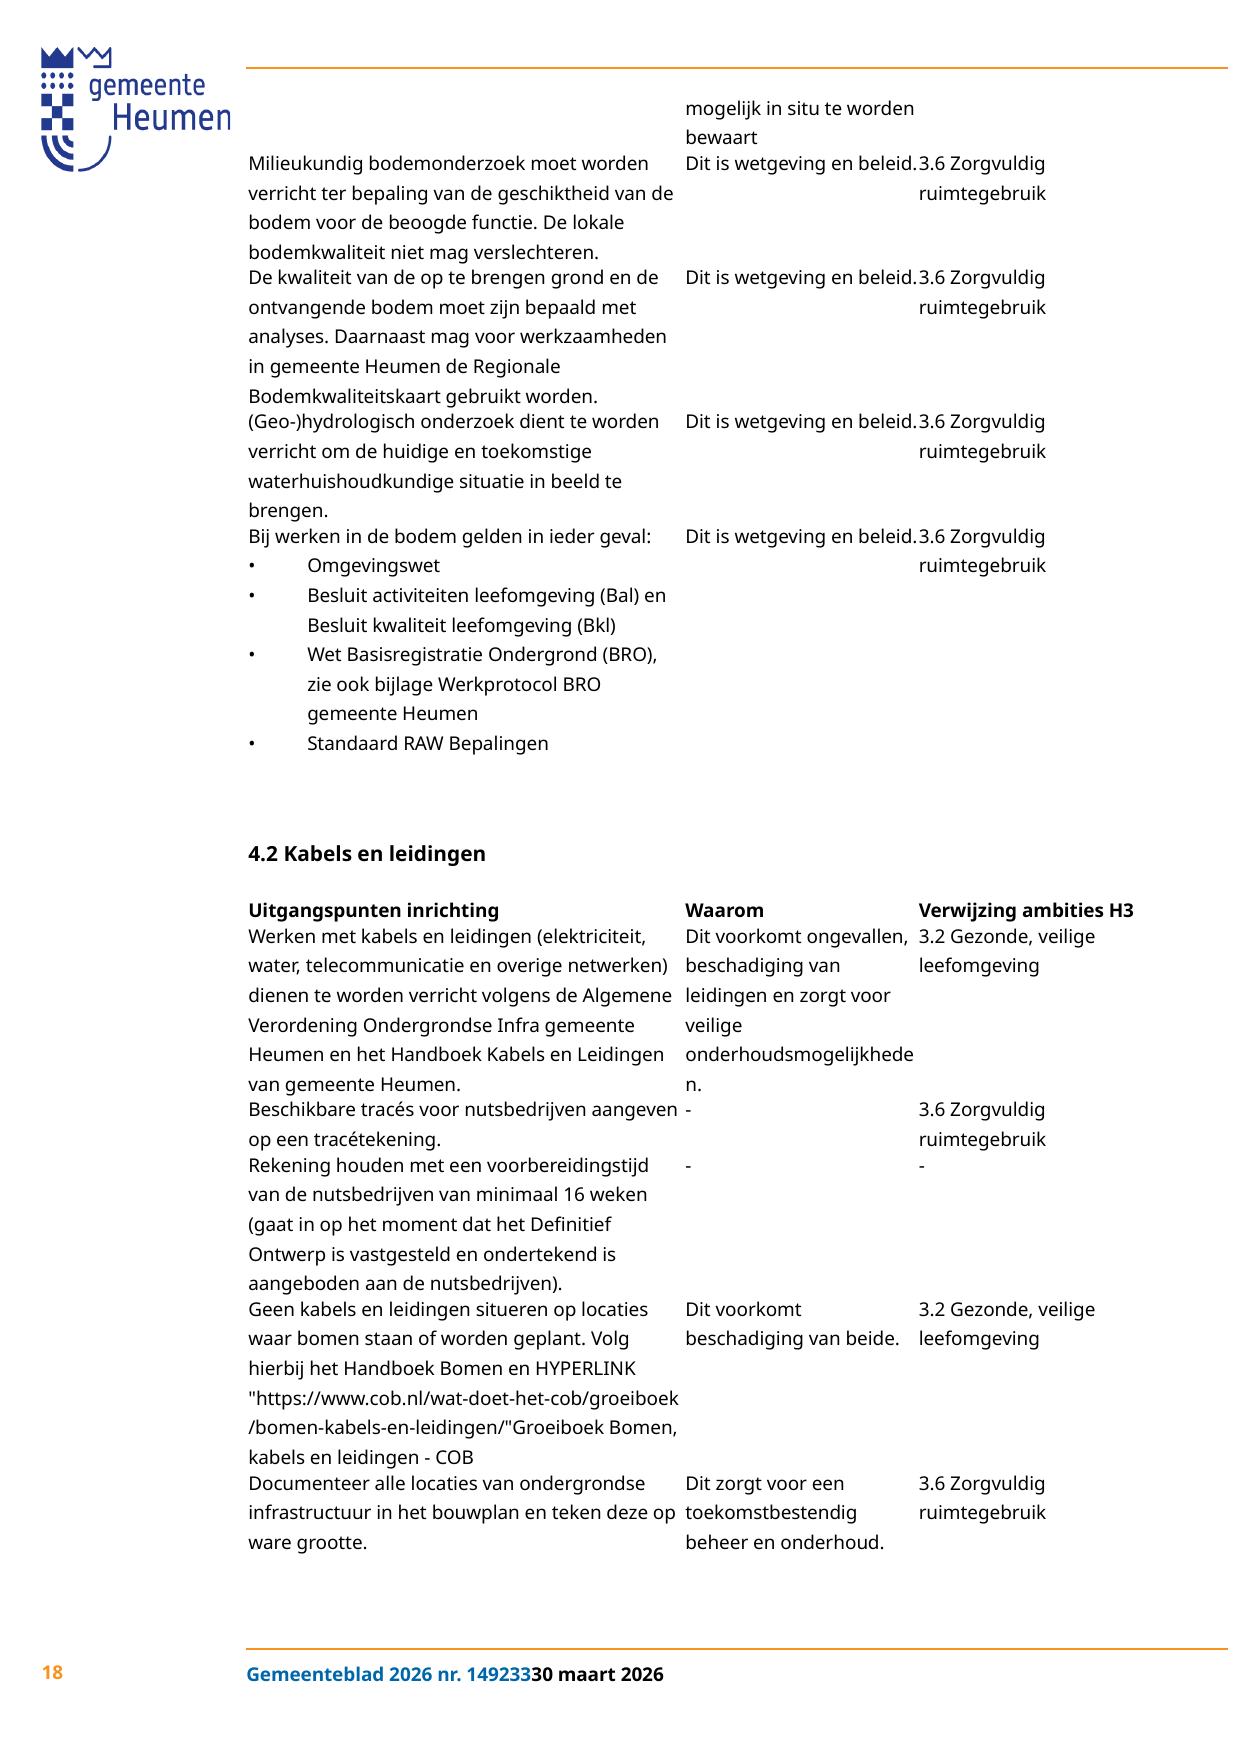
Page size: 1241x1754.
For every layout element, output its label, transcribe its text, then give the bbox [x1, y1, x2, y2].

table_cell Dit is wetgeving en beleid. [685, 523, 918, 756]
table_cell 3.2 Gezonde, veilige leefomgeving [919, 1296, 1152, 1470]
table_header Uitgangspunten inrichting [248, 897, 685, 923]
text 4.2 Kabels en leidingen [248, 839, 1152, 868]
table_cell Dit zorgt voor een toekomstbestendig beheer en onderhoud. [685, 1470, 918, 1554]
table_cell 3.6 Zorgvuldig ruimtegebruik [919, 265, 1152, 409]
table_cell 3.6 Zorgvuldig ruimtegebruik [919, 1097, 1152, 1152]
picture [41, 47, 231, 172]
table_cell 3.6 Zorgvuldig ruimtegebruik [919, 150, 1152, 264]
table_cell - [685, 1152, 918, 1296]
table_cell Rekening houden met een voorbereidingstijd van de nutsbedrijven van minimaal 16 weken (gaat in op het moment dat het Definitief Ontwerp is vastgesteld en ondertekend is aangeboden aan de nutsbedrijven). [248, 1152, 685, 1296]
table_cell - [685, 1097, 918, 1152]
table_cell Bij werken in de bodem gelden in ieder geval: Omgevingswet Besluit activiteiten leefomgeving (Bal) en Besluit kwaliteit leefomgeving (Bkl) Wet Basisregistratie Ondergrond (BRO), zie ook bijlage Werkprotocol BRO gemeente Heumen Standaard RAW Bepalingen [248, 523, 685, 756]
table_cell 3.6 Zorgvuldig ruimtegebruik [919, 1470, 1152, 1554]
table_cell Dit voorkomt beschadiging van beide. [685, 1296, 918, 1470]
table_cell [248, 95, 685, 150]
table_cell (Geo-)hydrologisch onderzoek dient te worden verricht om de huidige en toekomstige waterhuishoudkundige situatie in beeld te brengen. [248, 409, 685, 523]
table_cell [919, 95, 1152, 150]
table_cell 3.2 Gezonde, veilige leefomgeving [919, 923, 1152, 1097]
table_cell Dit is wetgeving en beleid. [685, 409, 918, 523]
table_cell Dit is wetgeving en beleid. [685, 265, 918, 409]
table_cell De kwaliteit van de op te brengen grond en de ontvangende bodem moet zijn bepaald met analyses. Daarnaast mag voor werkzaamheden in gemeente Heumen de Regionale Bodemkwaliteitskaart gebruikt worden. [248, 265, 685, 409]
table_cell Geen kabels en leidingen situeren op locaties waar bomen staan of worden geplant. Volg hierbij het Handboek Bomen en HYPERLINK "https://www.cob.nl/wat-doet-het-cob/groeiboek/bomen-kabels-en-leidingen/"Groeiboek Bomen, kabels en leidingen - COB [248, 1296, 685, 1470]
table_cell Dit is wetgeving en beleid. [685, 150, 918, 264]
table_cell Documenteer alle locaties van ondergrondse infrastructuur in het bouwplan en teken deze op ware grootte. [248, 1470, 685, 1554]
table_cell - [919, 1152, 1152, 1296]
table_header Verwijzing ambities H3 [919, 897, 1152, 923]
table_cell Milieukundig bodemonderzoek moet worden verricht ter bepaling van de geschiktheid van de bodem voor de beoogde functie. De lokale bodemkwaliteit niet mag verslechteren. [248, 150, 685, 264]
table_cell Dit voorkomt ongevallen, beschadiging van leidingen en zorgt voor veilige onderhoudsmogelijkheden. [685, 923, 918, 1097]
table_cell mogelijk in situ te worden bewaart [685, 95, 918, 150]
table_cell Werken met kabels en leidingen (elektriciteit, water, telecommunicatie en overige netwerken) dienen te worden verricht volgens de Algemene Verordening Ondergrondse Infra gemeente Heumen en het Handboek Kabels en Leidingen van gemeente Heumen. [248, 923, 685, 1097]
table_cell Beschikbare tracés voor nutsbedrijven aangeven op een tracétekening. [248, 1097, 685, 1152]
table_cell 3.6 Zorgvuldig ruimtegebruik [919, 523, 1152, 756]
table_header Waarom [685, 897, 918, 923]
table_cell 3.6 Zorgvuldig ruimtegebruik [919, 409, 1152, 523]
